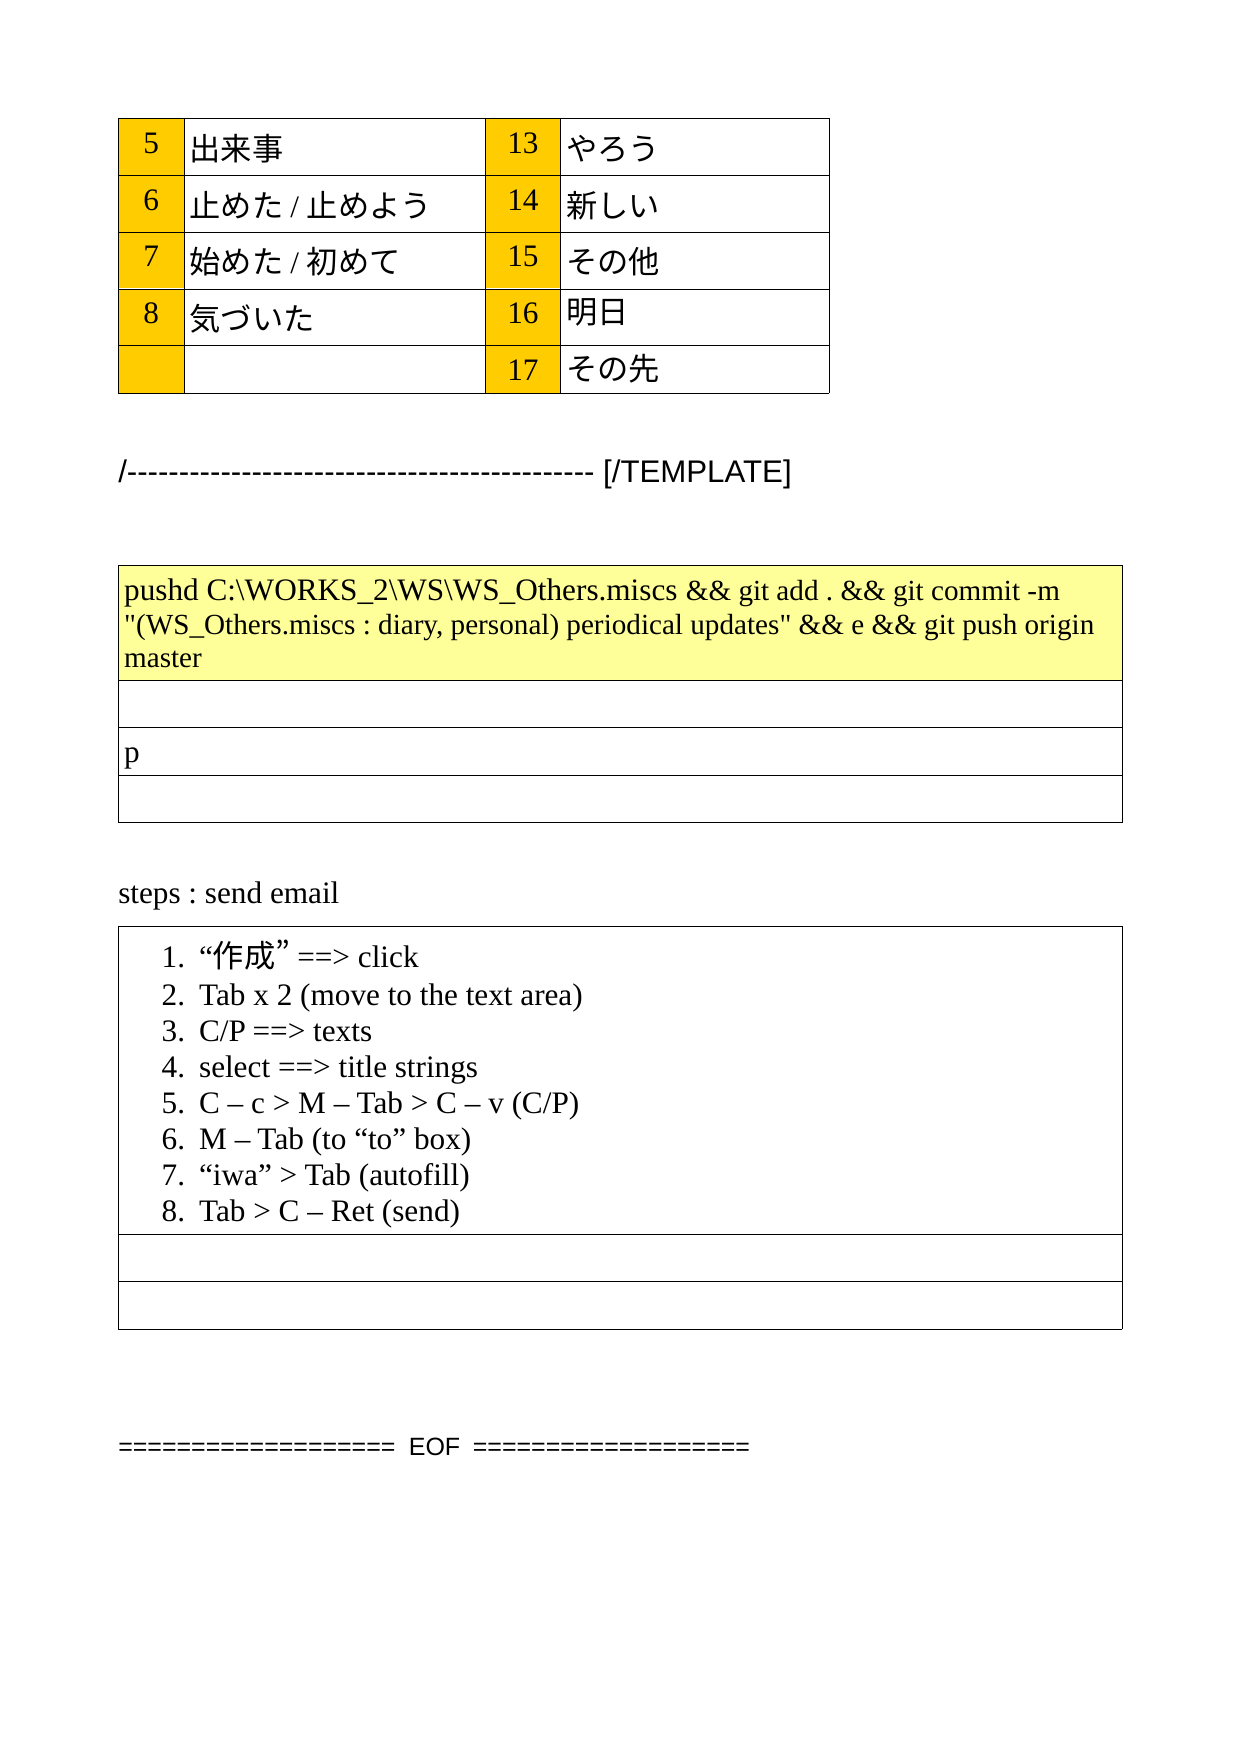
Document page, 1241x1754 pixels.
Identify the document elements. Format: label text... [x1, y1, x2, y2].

table_cell 6 [119, 176, 184, 232]
table_cell p [119, 728, 1122, 775]
table_cell 5 [119, 119, 184, 175]
text =================== EOF =================== [118, 1432, 1122, 1461]
table_cell 8 [119, 290, 184, 345]
table_cell 13 [486, 119, 560, 175]
text steps : send email [118, 874, 1122, 910]
table_cell 始めた / 初めて [185, 233, 485, 288]
table_cell 17 [486, 346, 560, 393]
table_cell [119, 346, 184, 393]
table_header “作成” ==> click Tab x 2 (move to the text area) C/P ==> texts select ==> title strings C – c > M – Tab > C – v (C/P) M – Tab (to “to” box) “iwa” > Tab (autofill) Tab > C – Ret (send) [119, 927, 1122, 1234]
table_cell [185, 346, 485, 393]
table_cell [119, 1282, 1122, 1329]
table_header pushd C:\WORKS_2\WS\WS_Others.miscs && git add . && git commit -m "(WS_Others.miscs : diary, personal) periodical updates" && e && git push origin master [119, 566, 1122, 680]
table_cell 止めた / 止めよう [185, 176, 485, 232]
table_cell [119, 776, 1122, 822]
text /--------------------------------------------- [/TEMPLATE] [118, 453, 1122, 489]
table_cell その他 [561, 233, 829, 288]
table_cell [119, 681, 1122, 727]
table_cell 16 [486, 290, 560, 345]
table_cell やろう [561, 119, 829, 175]
table_cell 明日 [561, 290, 829, 345]
table_cell [119, 1235, 1122, 1281]
table_cell その先 [561, 346, 829, 393]
table_cell 新しい [561, 176, 829, 232]
table_cell 7 [119, 233, 184, 288]
table_cell 気づいた [185, 290, 485, 345]
table_cell 15 [486, 233, 560, 288]
table_cell 14 [486, 176, 560, 232]
table_cell 出来事 [185, 119, 485, 175]
